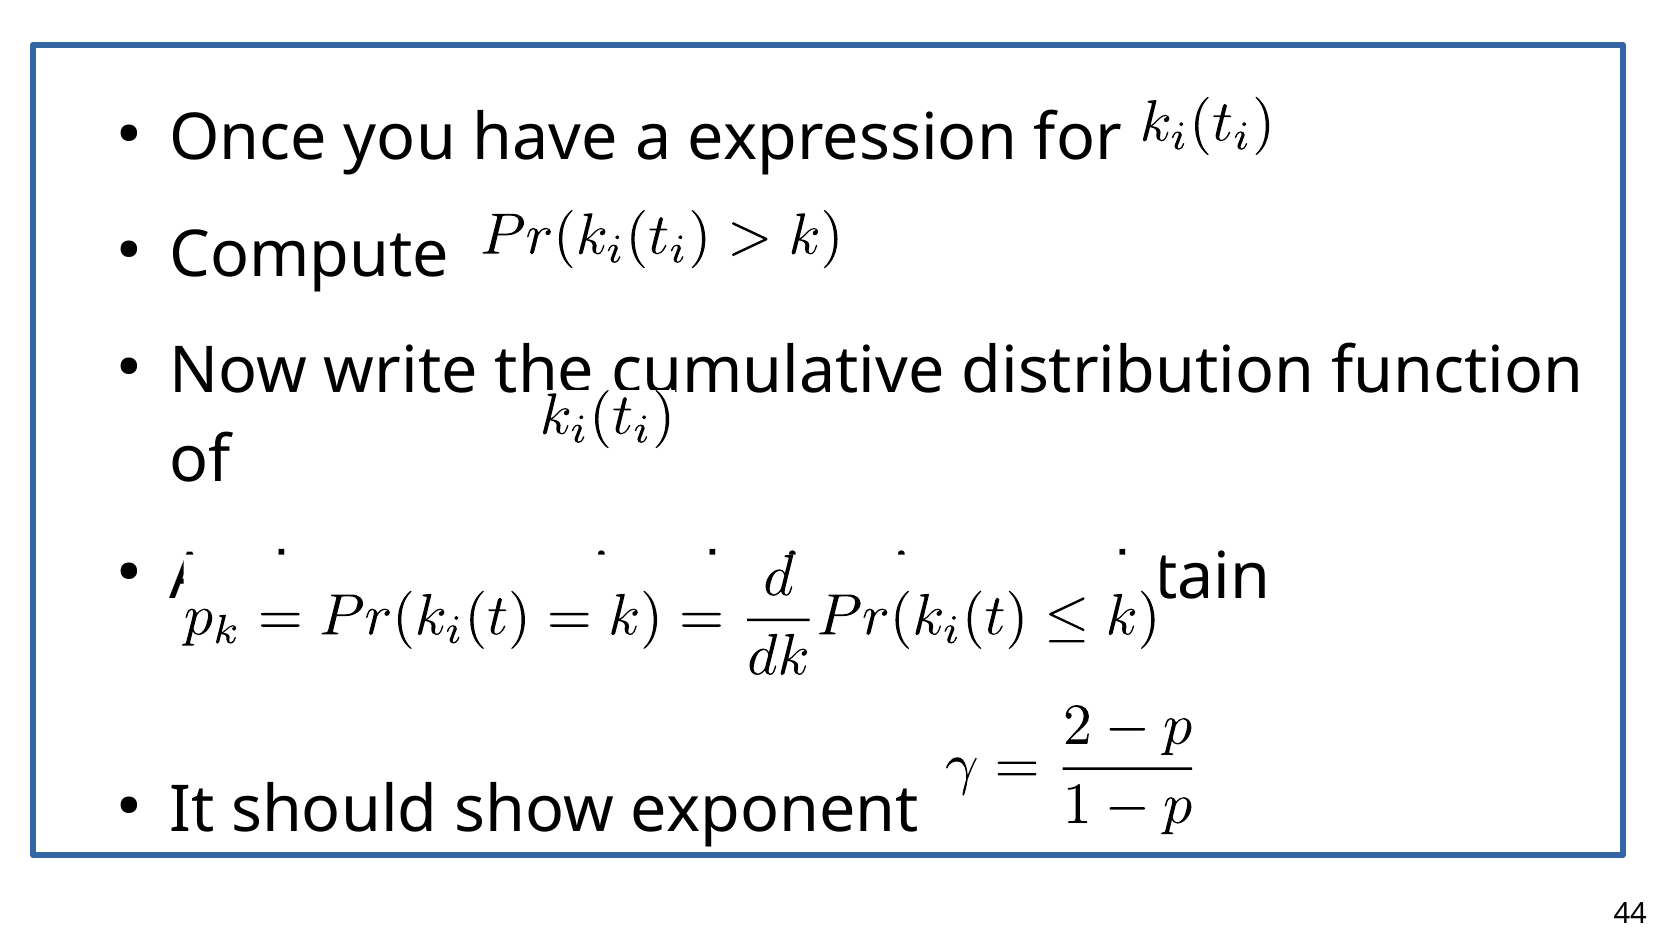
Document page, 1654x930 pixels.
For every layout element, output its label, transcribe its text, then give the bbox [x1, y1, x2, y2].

text_box [480, 209, 844, 269]
text_box [1139, 96, 1276, 156]
text_box [539, 390, 676, 449]
list Once you have a expression for Compute Now write the cumulative distribution function of And compute its derivative to obtain It should show exponent [100, 90, 1588, 852]
text_box [945, 705, 1193, 835]
text_box [181, 554, 1161, 676]
